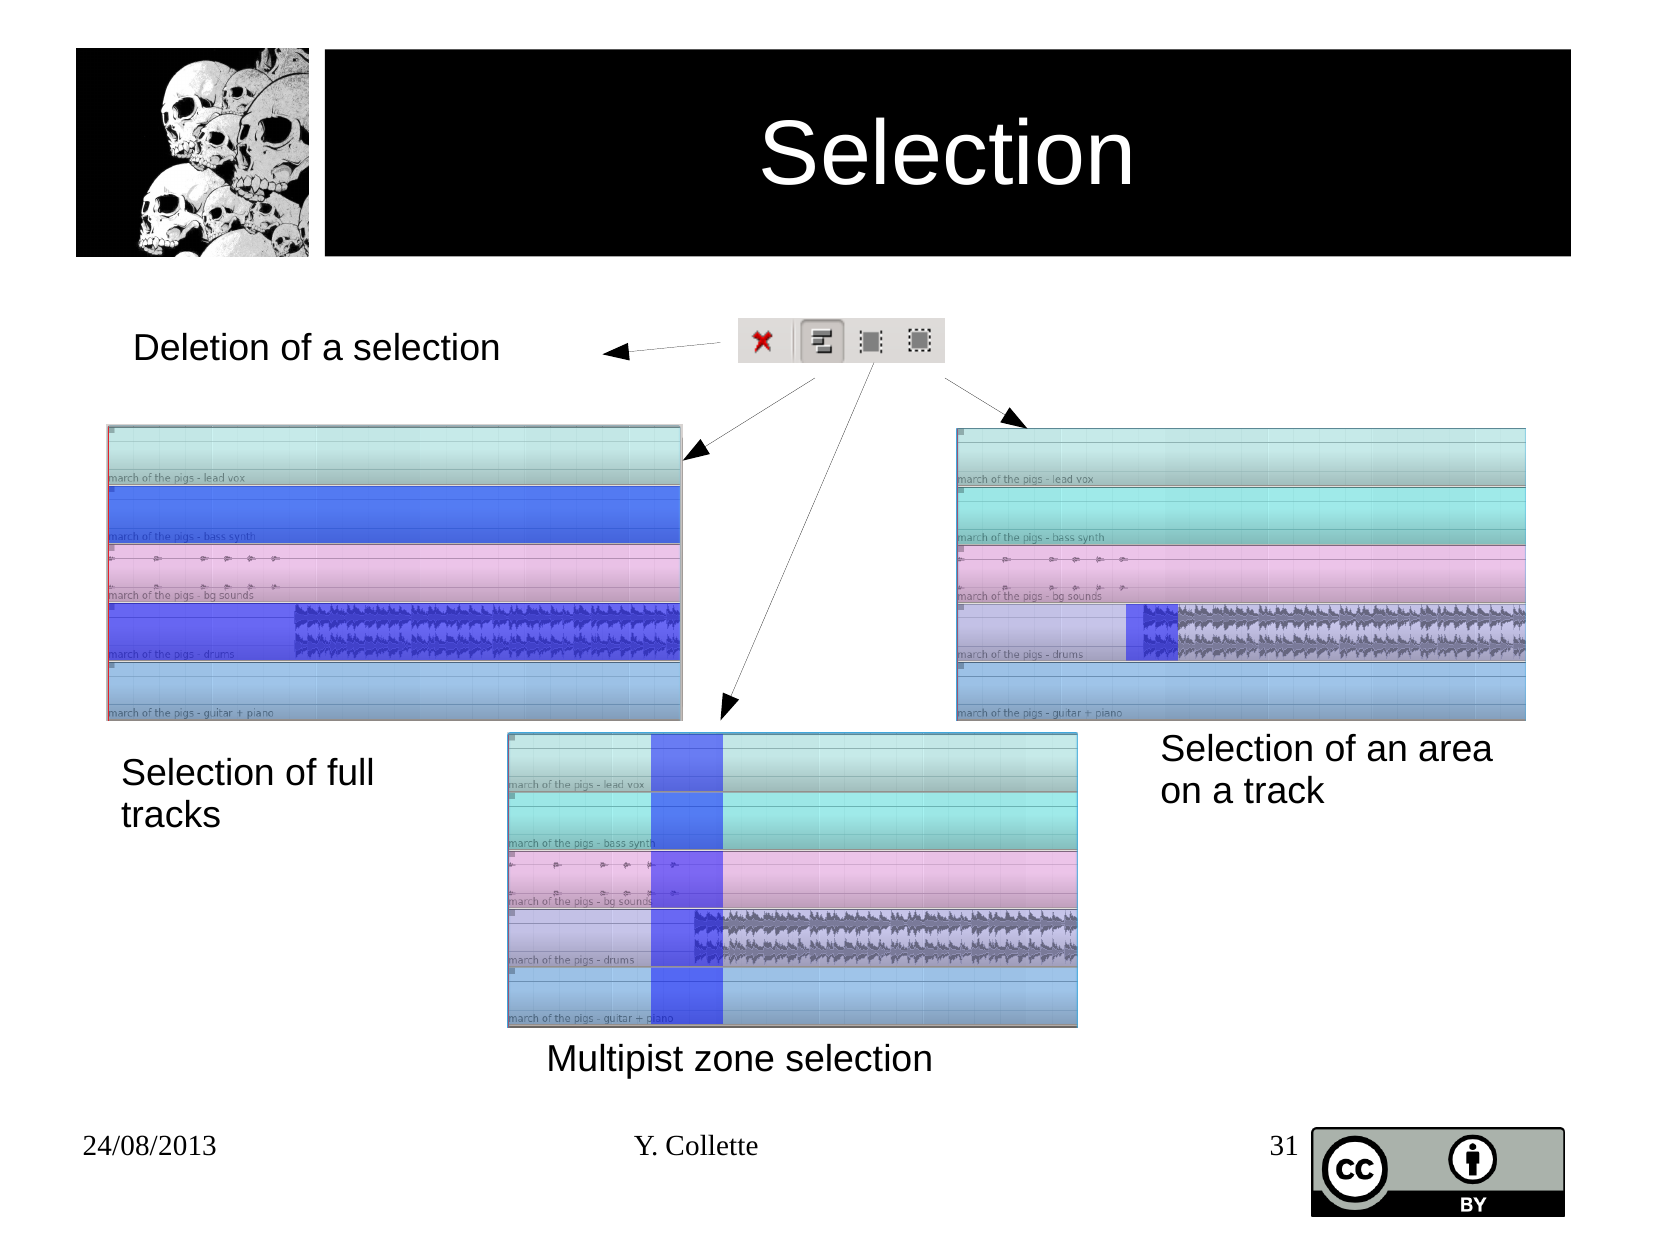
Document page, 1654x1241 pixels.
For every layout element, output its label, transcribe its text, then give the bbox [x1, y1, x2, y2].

picture [1311, 1127, 1565, 1217]
picture [738, 318, 945, 363]
picture [956, 428, 1526, 721]
picture [76, 48, 309, 257]
title Selection [324, 49, 1571, 257]
text_box Selection of an area on a track [1145, 720, 1524, 820]
text_box Deletion of a selection [118, 318, 615, 376]
picture [507, 732, 1078, 1028]
picture [106, 424, 683, 721]
text_box Multipist zone selection [531, 1029, 1052, 1087]
text_box Selection of full tracks [106, 744, 485, 843]
